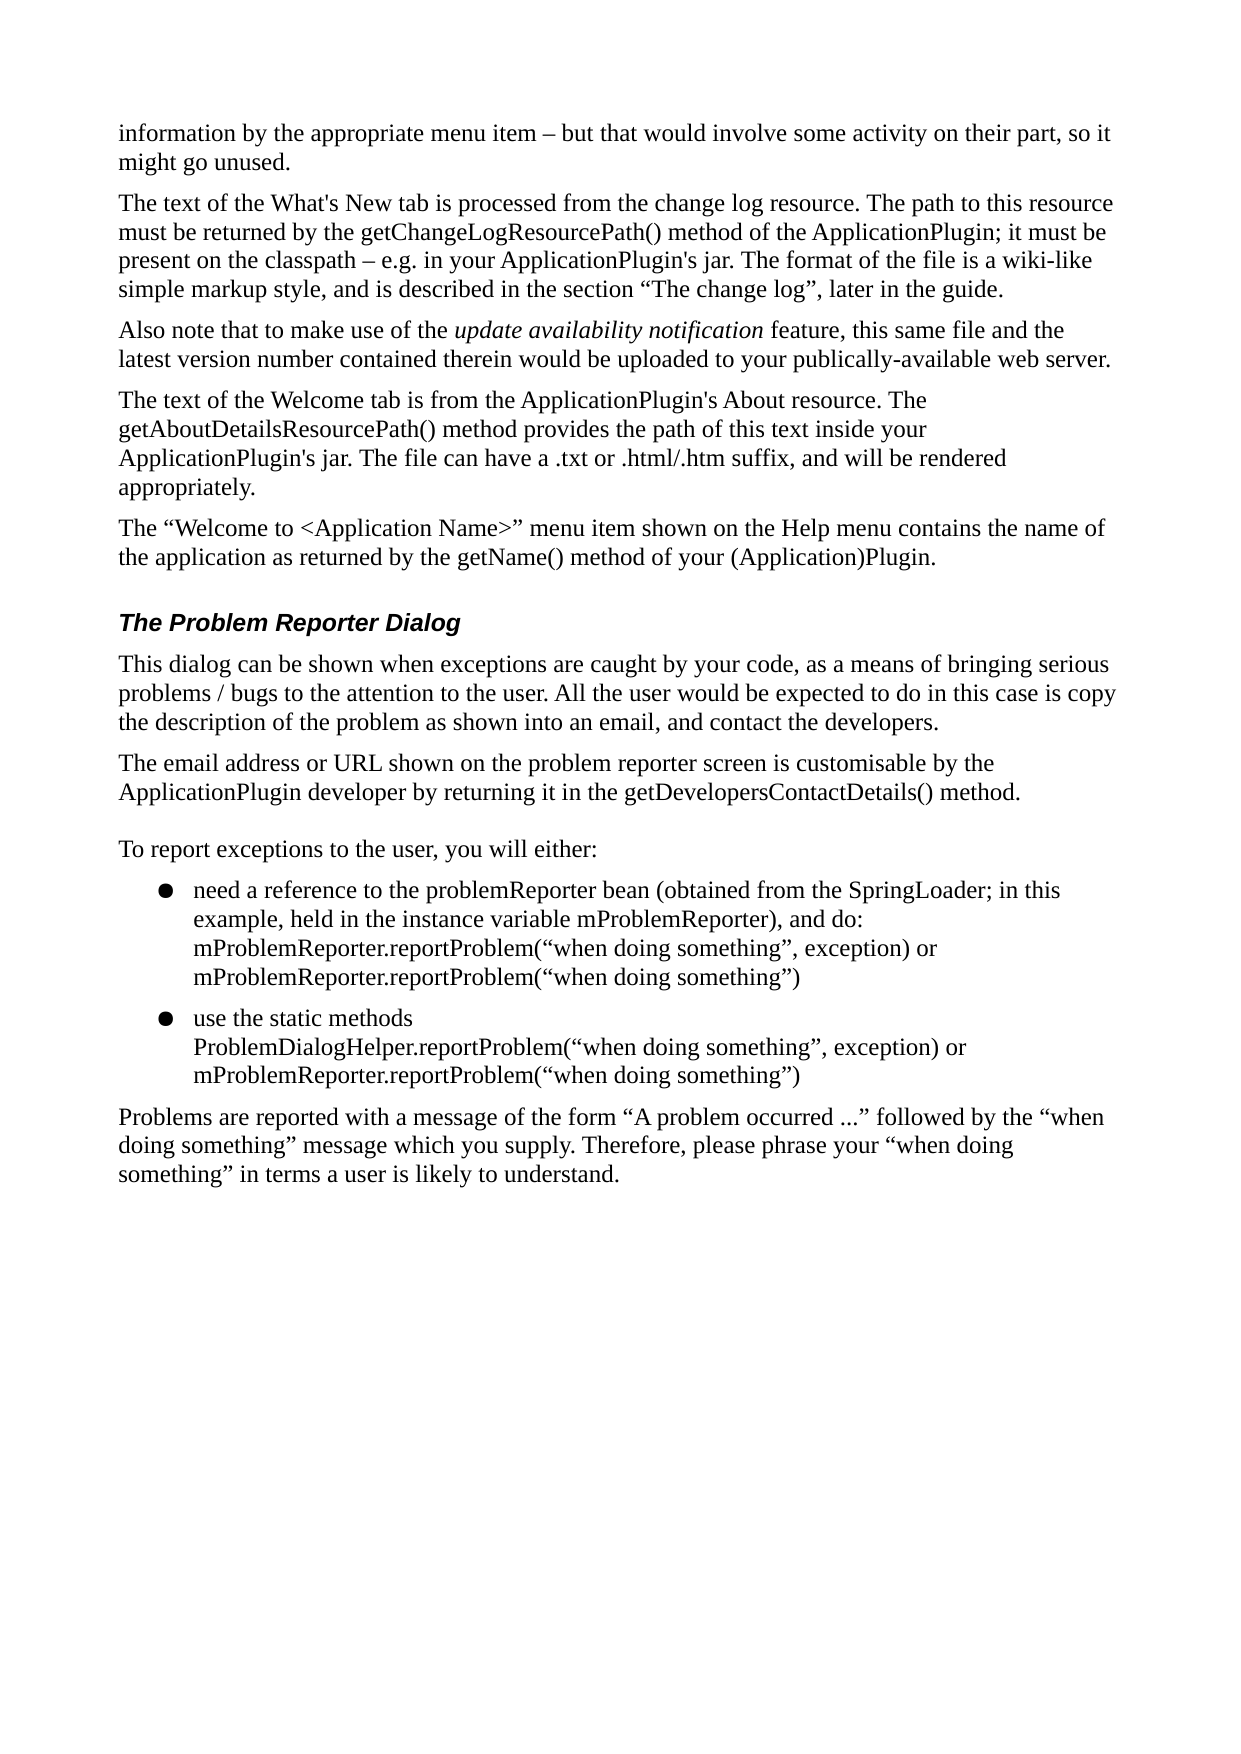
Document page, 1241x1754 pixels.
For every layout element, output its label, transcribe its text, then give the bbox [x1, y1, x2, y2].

text This dialog can be shown when exceptions are caught by your code, as a means of bringing serious problems / bugs to the attention to the user. All the user would be expected to do in this case is copy the description of the problem as shown into an email, and contact the developers. [118, 649, 1122, 735]
subtitle The Problem Reporter Dialog [118, 608, 1122, 637]
text The email address or URL shown on the problem reporter screen is customisable by the ApplicationPlugin developer by returning it in the getDevelopersContactDetails() method. [118, 748, 1122, 805]
text The text of the Welcome tab is from the ApplicationPlugin's About resource. The getAboutDetailsResourcePath() method provides the path of this text inside your ApplicationPlugin's jar. The file can have a .txt or .html/.htm suffix, and will be rendered appropriately. [118, 386, 1122, 501]
text Problems are reported with a message of the form “A problem occurred ...” followed by the “when doing something” message which you supply. Therefore, please phrase your “when doing something” in terms a user is likely to understand. [118, 1102, 1122, 1188]
text The “Welcome to <Application Name>” menu item shown on the Help menu contains the name of the application as returned by the getName() method of your (Application)Plugin. [118, 513, 1122, 571]
text information by the appropriate menu item – but that would involve some activity on their part, so it might go unused. [118, 118, 1122, 176]
text Also note that to make use of the update availability notification feature, this same file and the latest version number contained therein would be uploaded to your publically-available web server. [118, 316, 1122, 373]
list need a reference to the problemReporter bean (obtained from the SpringLoader; in this example, held in the instance variable mProblemReporter), and do: mProblemReporter.reportProblem(“when doing something”, exception) or mProblemReporter.reportProblem(“when doing something”) [156, 875, 1122, 990]
text To report exceptions to the user, you will either: [118, 834, 1122, 863]
text The text of the What's New tab is processed from the change log resource. The path to this resource must be returned by the getChangeLogResourcePath() method of the ApplicationPlugin; it must be present on the classpath – e.g. in your ApplicationPlugin's jar. The format of the file is a wiki-like simple markup style, and is described in the section “The change log”, later in the guide. [118, 188, 1122, 303]
list use the static methods ProblemDialogHelper.reportProblem(“when doing something”, exception) or mProblemReporter.reportProblem(“when doing something”) [156, 1003, 1122, 1089]
